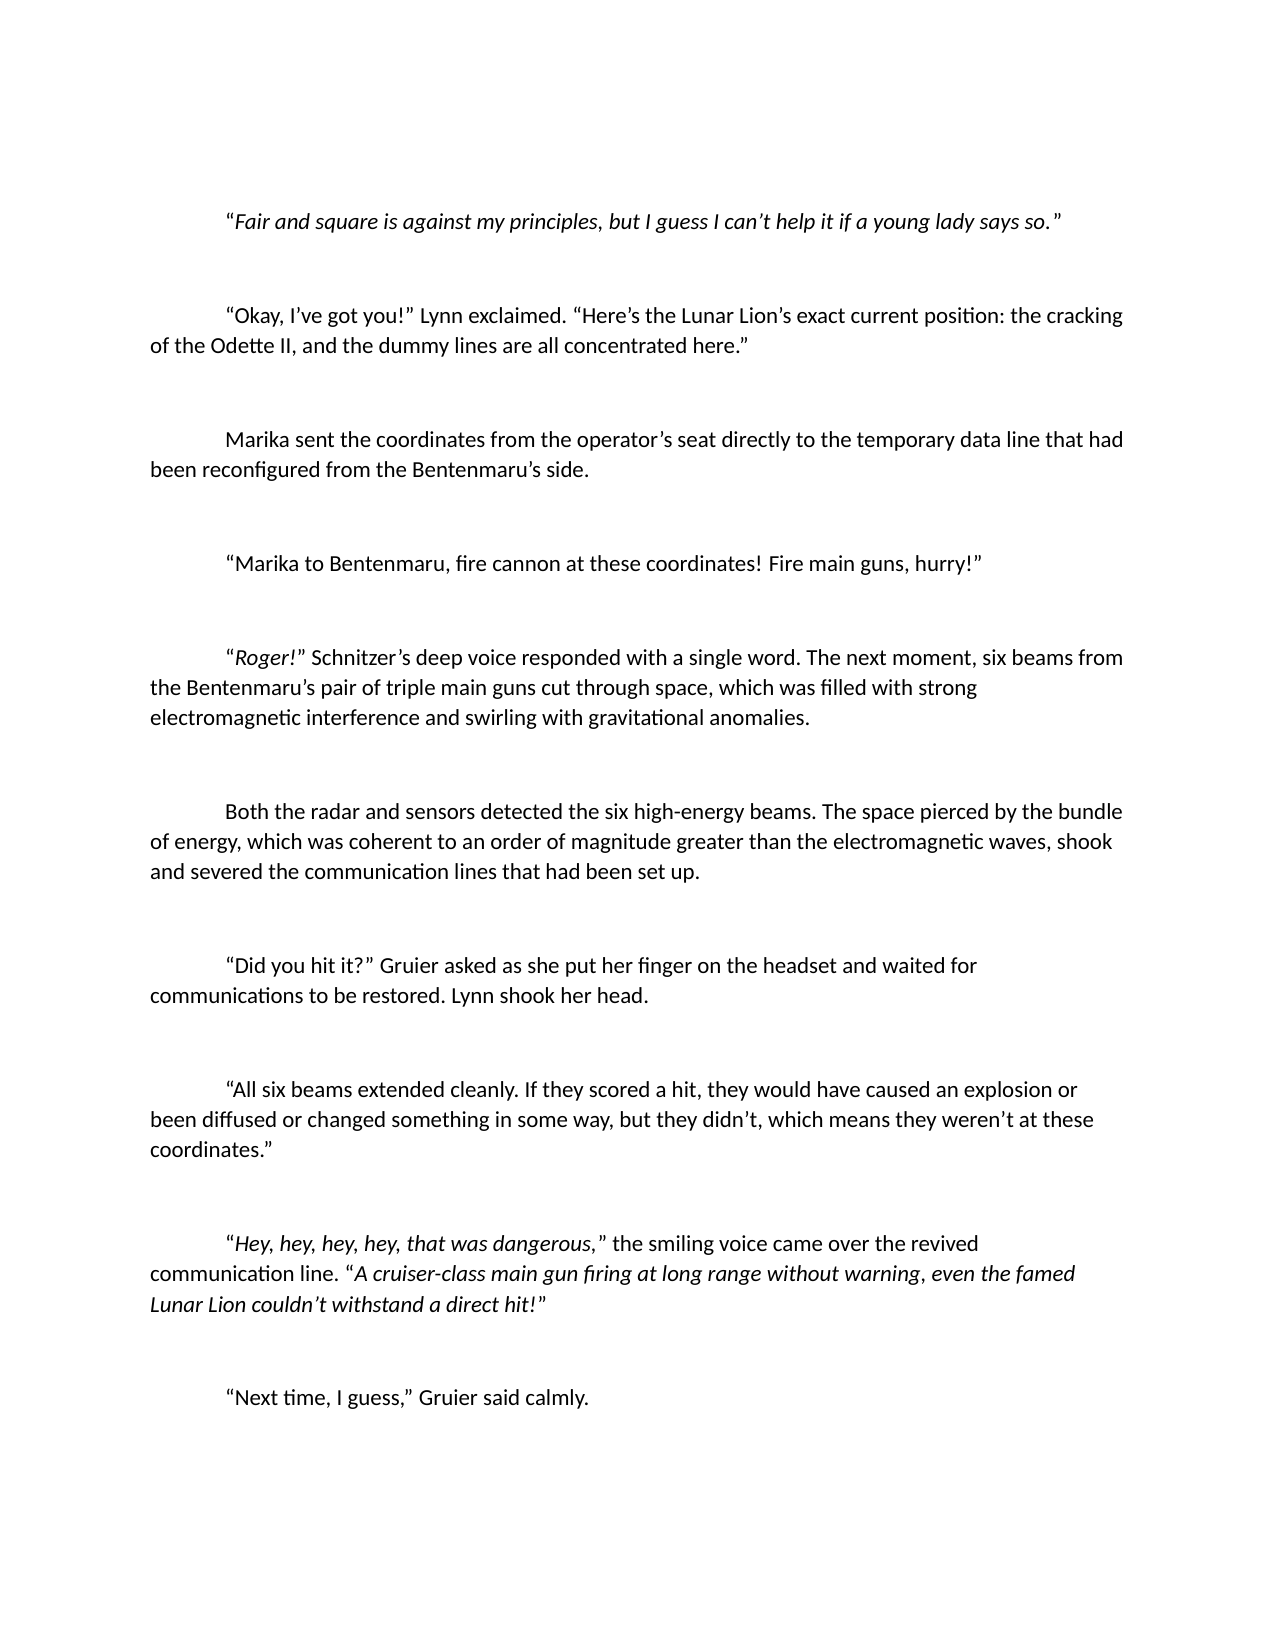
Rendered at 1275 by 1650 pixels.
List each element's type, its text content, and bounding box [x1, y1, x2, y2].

text “Okay, I’ve got you!” Lynn exclaimed. “Here’s the Lunar Lion’s exact current position: the cracking of the Odette II, and the dummy lines are all concentrated here.” [150, 301, 1125, 359]
text “All six beams extended cleanly. If they scored a hit, they would have caused an explosion or been diffused or changed something in some way, but they didn’t, which means they weren’t at these coordinates.” [150, 1075, 1125, 1164]
text “Marika to Bentenmaru, fire cannon at these coordinates! Fire main guns, hurry!” [150, 549, 1125, 577]
text Marika sent the coordinates from the operator’s seat directly to the temporary data line that had been reconfigured from the Bentenmaru’s side. [150, 425, 1125, 483]
text “Did you hit it?” Gruier asked as she put her finger on the headset and waited for communications to be restored. Lynn shook her head. [150, 951, 1125, 1009]
text “Fair and square is against my principles, but I guess I can’t help it if a young lady says so.” [150, 207, 1125, 236]
text “Next time, I guess,” Gruier said calmly. [150, 1383, 1125, 1412]
text “Hey, hey, hey, hey, that was dangerous,” the smiling voice came over the revived communication line. “A cruiser-class main gun firing at long range without warning, even the famed Lunar Lion couldn’t withstand a direct hit!” [150, 1229, 1125, 1318]
text Both the radar and sensors detected the six high-energy beams. The space pierced by the bundle of energy, which was coherent to an order of magnitude greater than the electromagnetic waves, shook and severed the communication lines that had been set up. [150, 797, 1125, 886]
text “Roger!” Schnitzer’s deep voice responded with a single word. The next moment, six beams from the Bentenmaru’s pair of triple main guns cut through space, which was filled with strong electromagnetic interference and swirling with gravitational anomalies. [150, 643, 1125, 731]
